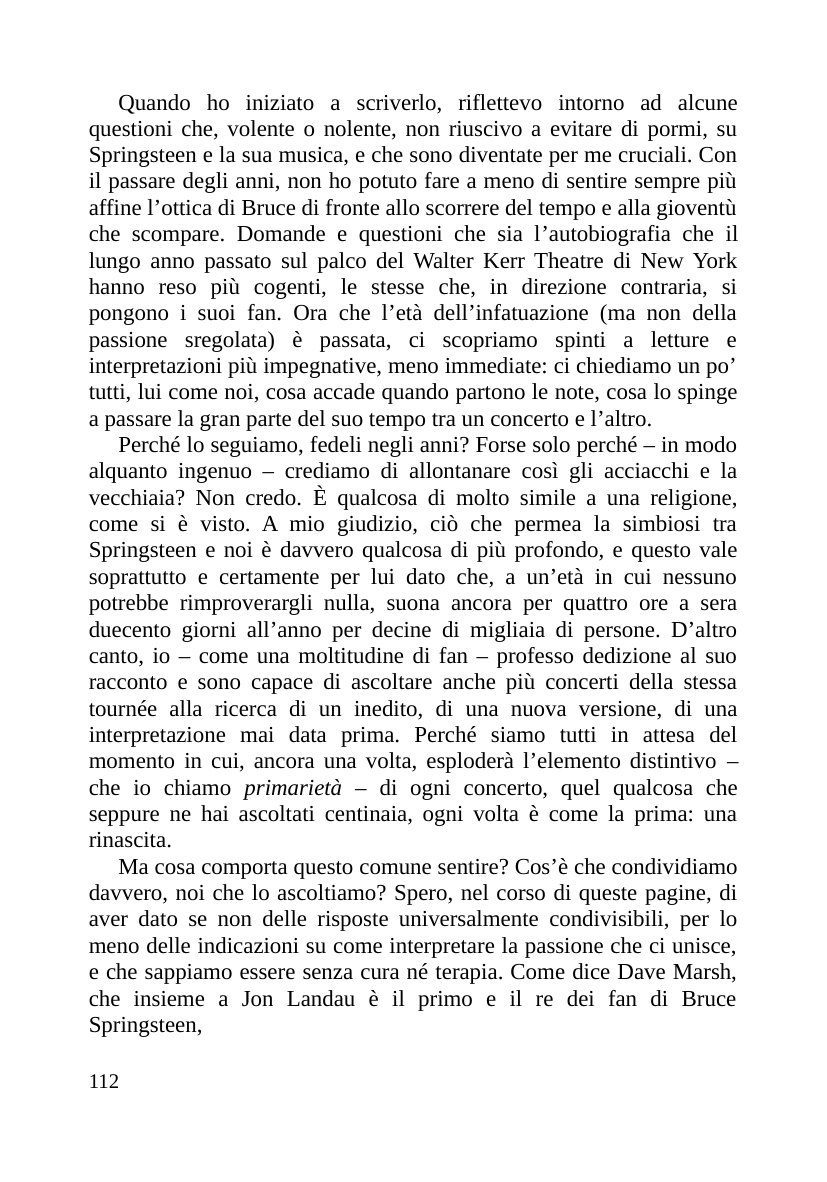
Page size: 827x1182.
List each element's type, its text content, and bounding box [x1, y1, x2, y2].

text Quando ho iniziato a scriverlo, riflettevo intorno ad alcune questioni che, volente o nolente, non riuscivo a evitare di pormi, su Springsteen e la sua musica, e che sono diventate per me cruciali. Con il passare degli anni, non ho potuto fare a meno di sentire sempre più affine l’ottica di Bruce di fronte allo scorrere del tempo e alla gioventù che scompare. Domande e questioni che sia l’autobiografia che il lungo anno passato sul palco del Walter Kerr Theatre di New York hanno reso più cogenti, le stesse che, in direzione contraria, si pongono i suoi fan. Ora che l’età dell’infatuazione (ma non della passione sregolata) è passata, ci scopriamo spinti a letture e interpretazioni più impegnative, meno immediate: ci chiediamo un po’ tutti, lui come noi, cosa accade quando partono le note, cosa lo spinge a passare la gran parte del suo tempo tra un concerto e l’altro. [88, 88, 738, 431]
text Perché lo seguiamo, fedeli negli anni? Forse solo perché – in modo alquanto ingenuo – crediamo di allontanare così gli acciacchi e la vecchiaia? Non credo. è qualcosa di molto simile a una religione, come si è visto. A mio giudizio, ciò che permea la simbiosi tra Springsteen e noi è davvero qualcosa di più profondo, e questo vale soprattutto e certamente per lui dato che, a un’età in cui nessuno potrebbe rimproverargli nulla, suona ancora per quattro ore a sera duecento giorni all’anno per decine di migliaia di persone. D’altro canto, io – come una moltitudine di fan – professo dedizione al suo racconto e sono capace di ascoltare anche più concerti della stessa tournée alla ricerca di un inedito, di una nuova versione, di una interpretazione mai data prima. Perché siamo tutti in attesa del momento in cui, ancora una volta, esploderà l’elemento distintivo – che io chiamo primarietà – di ogni concerto, quel qualcosa che seppure ne hai ascoltati centinaia, ogni volta è come la prima: una rinascita. [88, 431, 738, 853]
text Ma cosa comporta questo comune sentire? Cos’è che condividiamo davvero, noi che lo ascoltiamo? Spero, nel corso di queste pagine, di aver dato se non delle risposte universalmente condivisibili, per lo meno delle indicazioni su come interpretare la passione che ci unisce, e che sappiamo essere senza cura né terapia. Come dice Dave Marsh, che insieme a Jon Landau è il primo e il re dei fan di Bruce Springsteen, [88, 853, 738, 1037]
